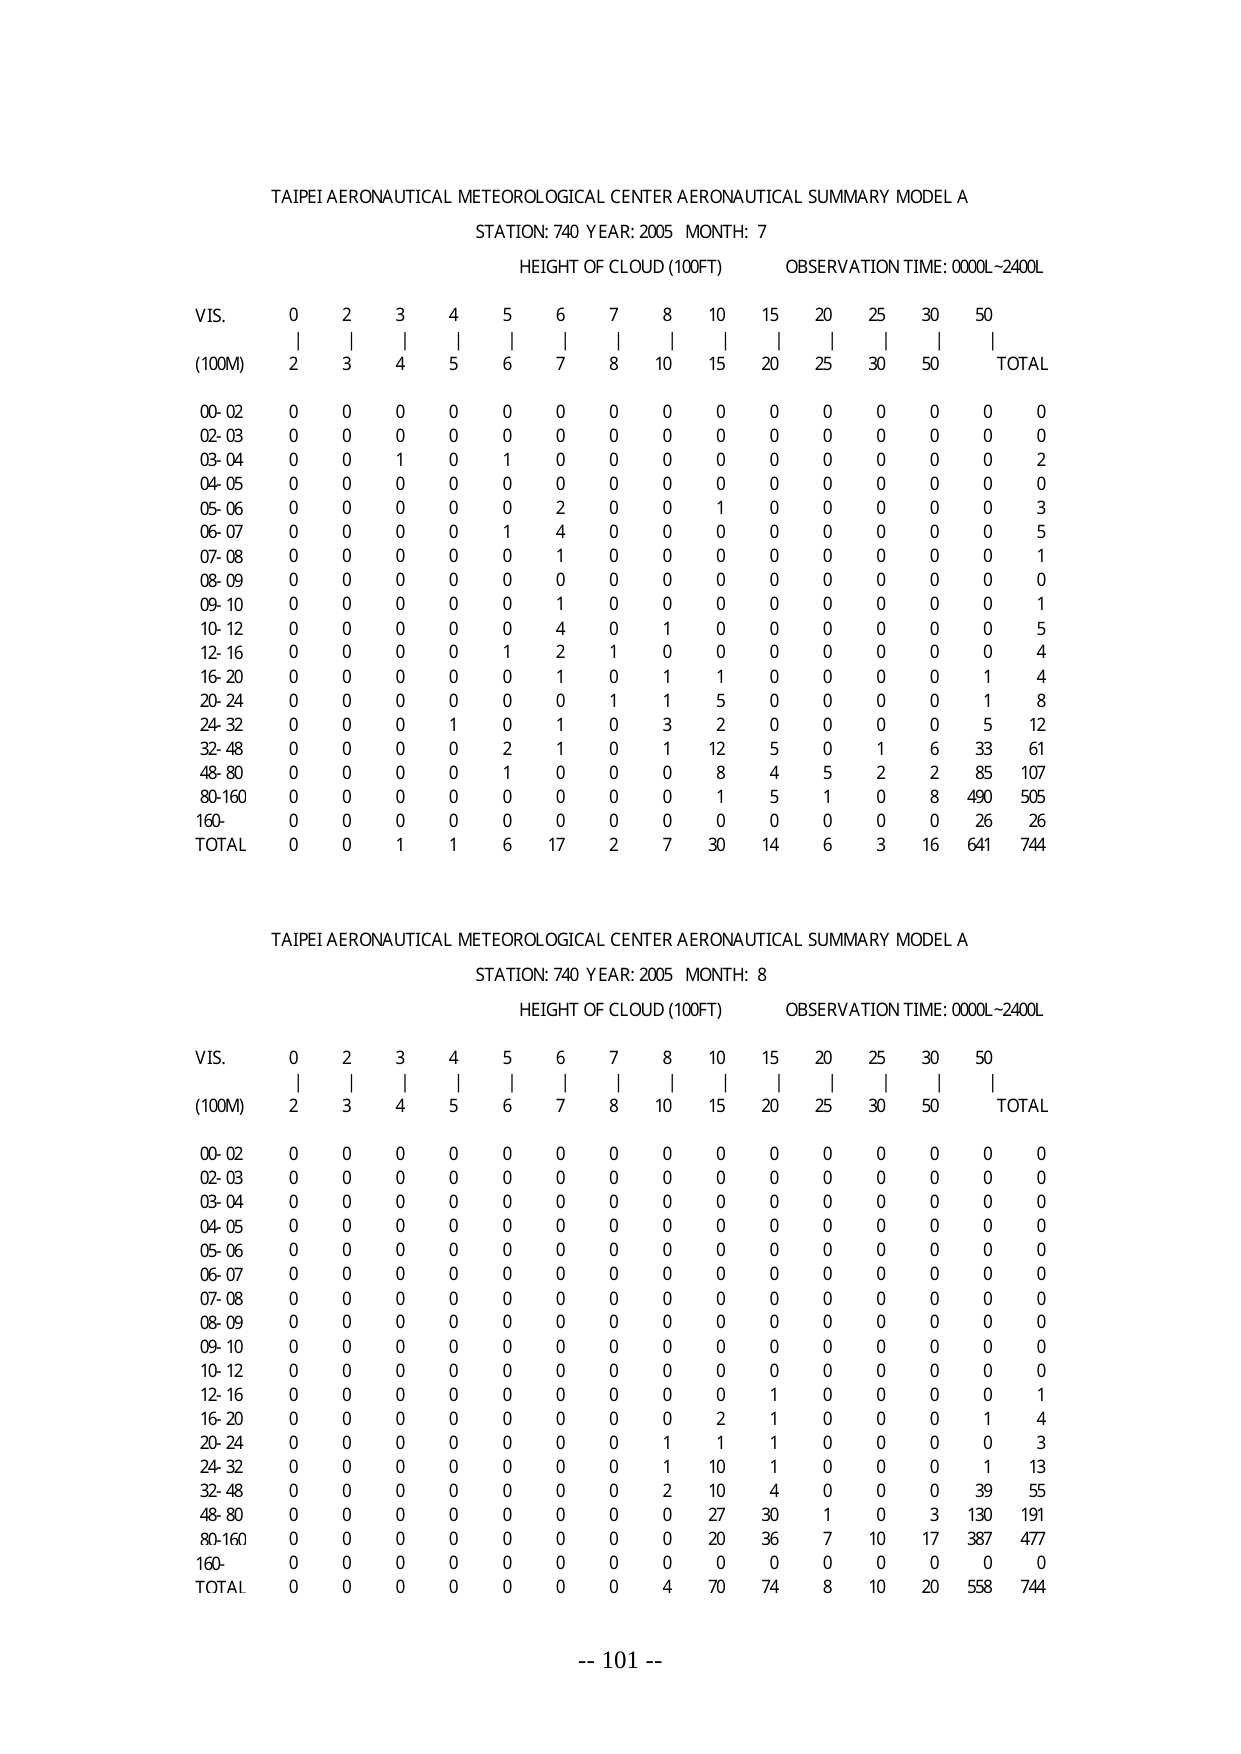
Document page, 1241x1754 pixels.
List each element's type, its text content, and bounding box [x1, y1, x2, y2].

text -- 101 -- [543, 1637, 697, 1674]
